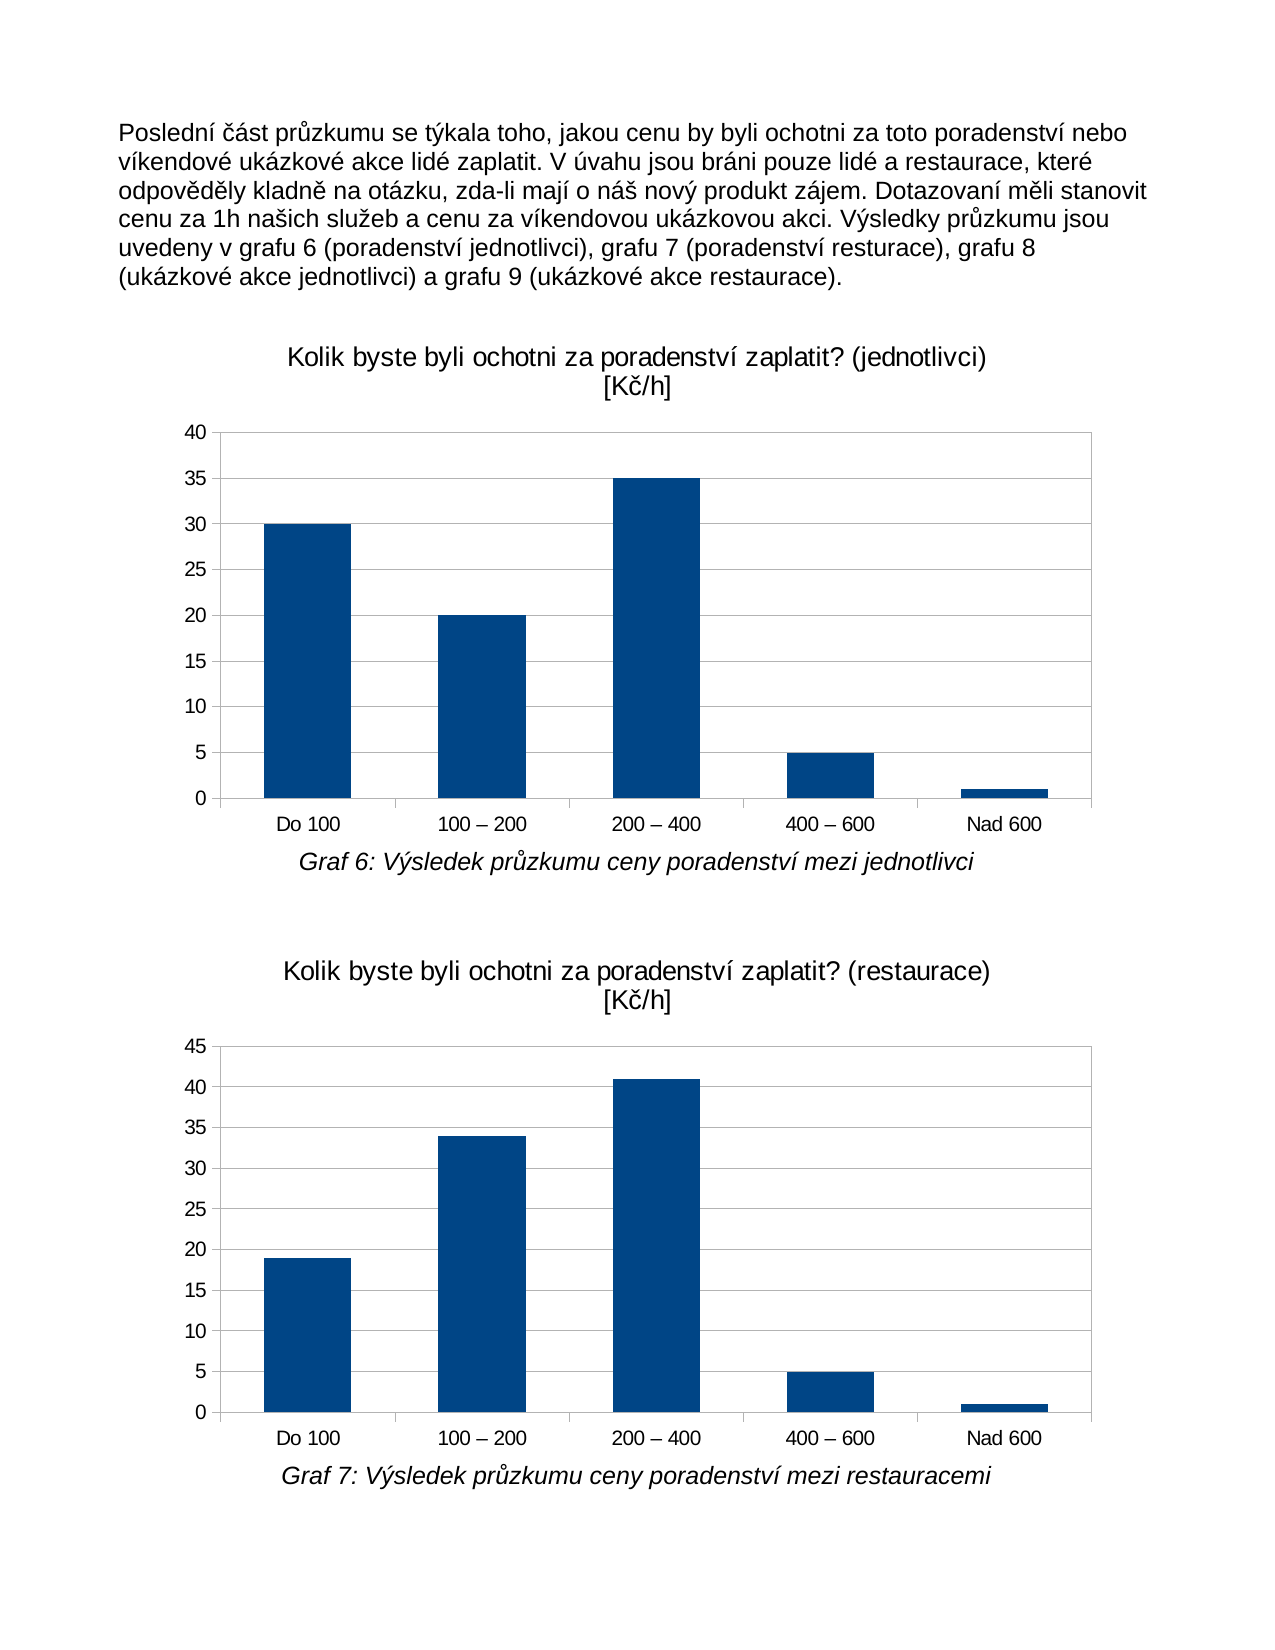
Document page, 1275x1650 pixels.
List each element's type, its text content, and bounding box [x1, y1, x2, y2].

text Graf 7: Výsledek průzkumu ceny poradenství mezi restauracemi [165, 1462, 1110, 1490]
text Graf 6: Výsledek průzkumu ceny poradenství mezi jednotlivci [165, 848, 1110, 876]
text Poslední část průzkumu se týkala toho, jakou cenu by byli ochotni za toto poradenství nebo víkendové ukázkové akce lidé zaplatit. V úvahu jsou bráni pouze lidé a restaurace, které odpověděly kladně na otázku, zda-li mají o náš nový produkt zájem. Dotazovaní měli stanovit cenu za 1h našich služeb a cenu za víkendovou ukázkovou akci. Výsledky průzkumu jsou uvedeny v grafu 6 (poradenství jednotlivci), grafu 7 (poradenství resturace), grafu 8 (ukázkové akce jednotlivci) a grafu 9 (ukázkové akce restaurace). [118, 118, 1157, 291]
